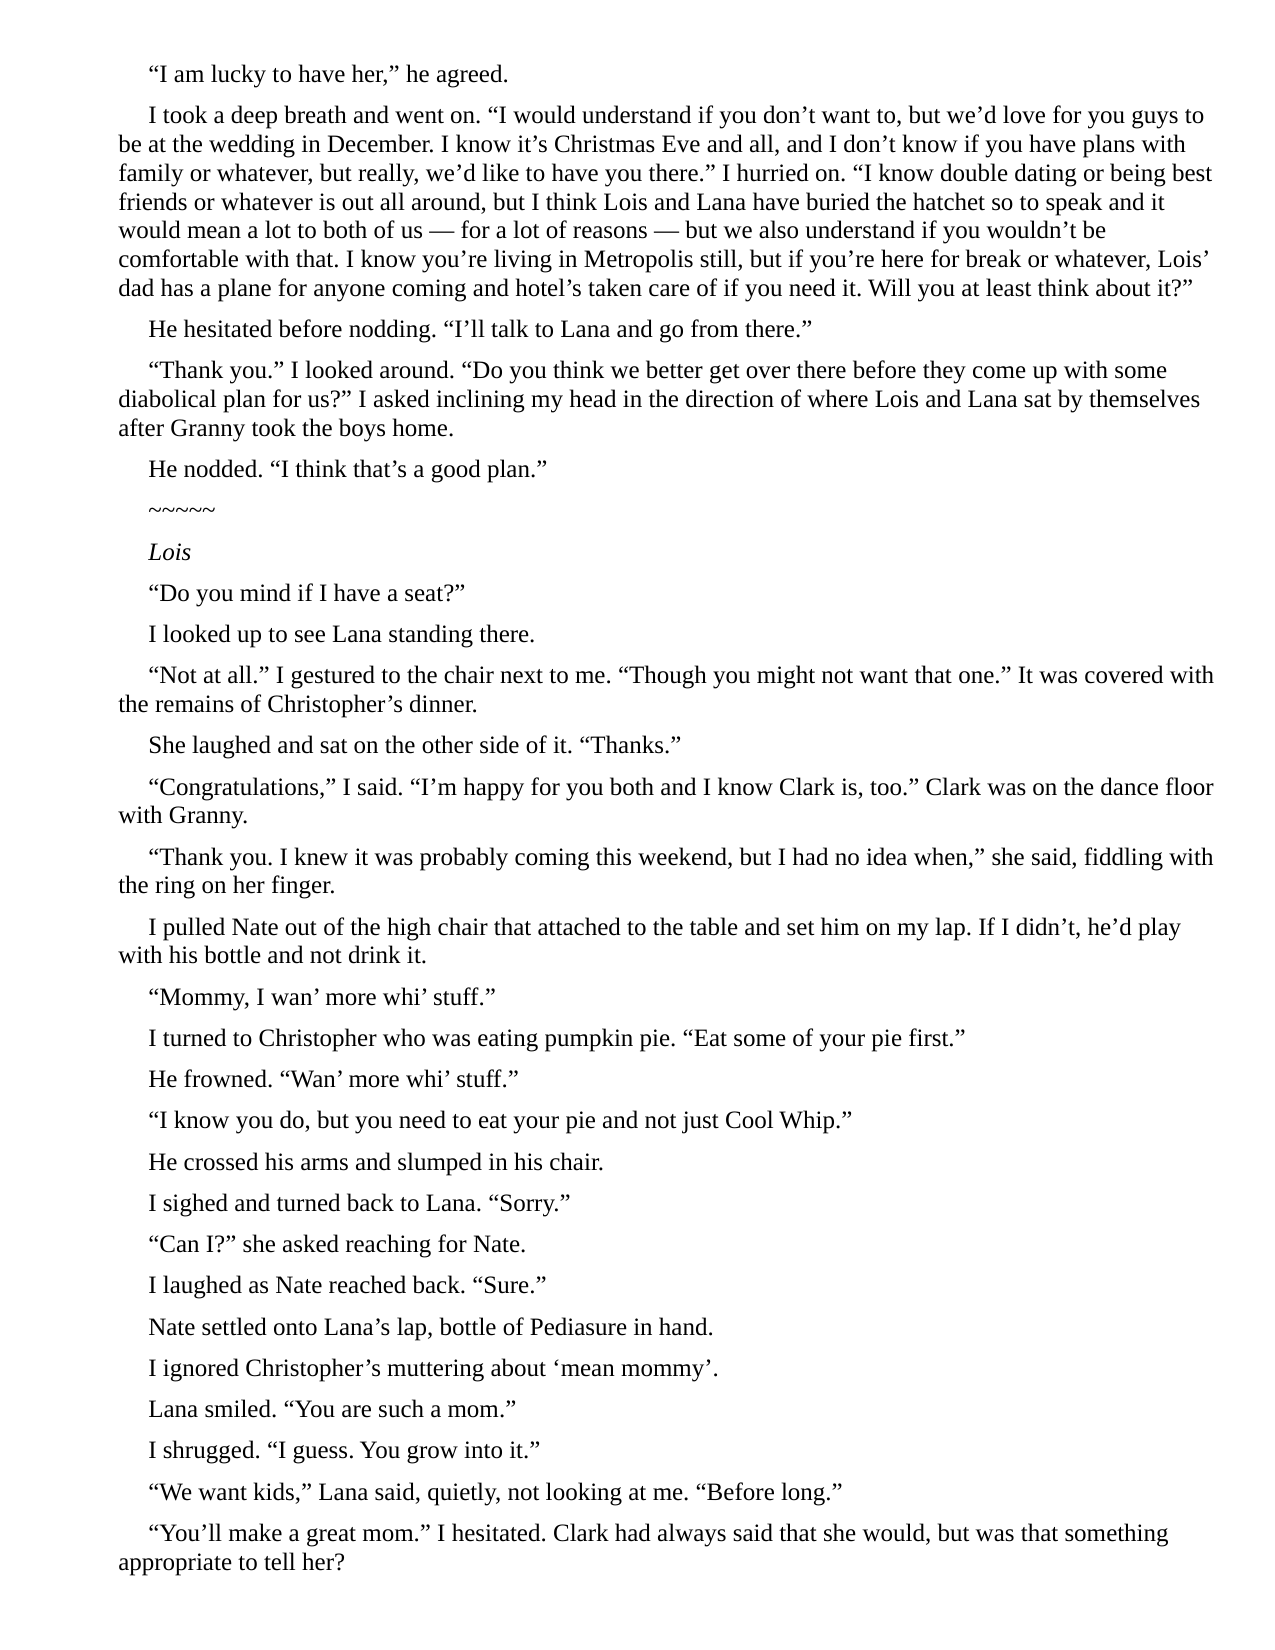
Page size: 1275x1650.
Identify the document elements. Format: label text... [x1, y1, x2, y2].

text “I know you do, but you need to eat your pie and not just Cool Whip.” [118, 1105, 1216, 1134]
text I shrugged. “I guess. You grow into it.” [118, 1435, 1216, 1464]
text ~~~~~ [118, 495, 1216, 524]
text “Can I?” she asked reaching for Nate. [118, 1229, 1216, 1258]
text He hesitated before nodding. “I’ll talk to Lana and go from there.” [118, 314, 1216, 343]
text “Mommy, I wan’ more whi’ stuff.” [118, 982, 1216, 1010]
text “Thank you.” I looked around. “Do you think we better get over there before they come up with some diabolical plan for us?” I asked inclining my head in the direction of where Lois and Lana sat by themselves after Granny took the boys home. [118, 355, 1216, 442]
text “Do you mind if I have a seat?” [118, 578, 1216, 607]
text “Thank you. I knew it was probably coming this weekend, but I had no idea when,” she said, fiddling with the ring on her finger. [118, 842, 1216, 899]
text Lois [118, 537, 1216, 565]
text “Not at all.” I gestured to the chair next to me. “Though you might not want that one.” It was covered with the remains of Christopher’s dinner. [118, 660, 1216, 718]
text I looked up to see Lana standing there. [118, 619, 1216, 648]
text He frowned. “Wan’ more whi’ stuff.” [118, 1064, 1216, 1093]
text Lana smiled. “You are such a mom.” [118, 1394, 1216, 1423]
text I pulled Nate out of the high chair that attached to the table and set him on my lap. If I didn’t, he’d play with his bottle and not drink it. [118, 912, 1216, 969]
text Nate settled onto Lana’s lap, bottle of Pediasure in hand. [118, 1312, 1216, 1340]
text “You’ll make a great mom.” I hesitated. Clark had always said that she would, but was that something appropriate to tell her? [118, 1518, 1216, 1575]
text “I am lucky to have her,” he agreed. [118, 59, 1216, 88]
text I sighed and turned back to Lana. “Sorry.” [118, 1188, 1216, 1217]
text She laughed and sat on the other side of it. “Thanks.” [118, 730, 1216, 759]
text I laughed as Nate reached back. “Sure.” [118, 1270, 1216, 1299]
text He crossed his arms and slumped in his chair. [118, 1147, 1216, 1175]
text He nodded. “I think that’s a good plan.” [118, 454, 1216, 483]
text “We want kids,” Lana said, quietly, not looking at me. “Before long.” [118, 1477, 1216, 1505]
text I turned to Christopher who was eating pumpkin pie. “Eat some of your pie first.” [118, 1023, 1216, 1052]
text I took a deep breath and went on. “I would understand if you don’t want to, but we’d love for you guys to be at the wedding in December. I know it’s Christmas Eve and all, and I don’t know if you have plans with family or whatever, but really, we’d like to have you there.” I hurried on. “I know double dating or being best friends or whatever is out all around, but I think Lois and Lana have buried the hatchet so to speak and it would mean a lot to both of us — for a lot of reasons — but we also understand if you wouldn’t be comfortable with that. I know you’re living in Metropolis still, but if you’re here for break or whatever, Lois’ dad has a plane for anyone coming and hotel’s taken care of if you need it. Will you at least think about it?” [118, 100, 1216, 302]
text “Congratulations,” I said. “I’m happy for you both and I know Clark is, too.” Clark was on the dance floor with Granny. [118, 772, 1216, 829]
text I ignored Christopher’s muttering about ‘mean mommy’. [118, 1353, 1216, 1382]
